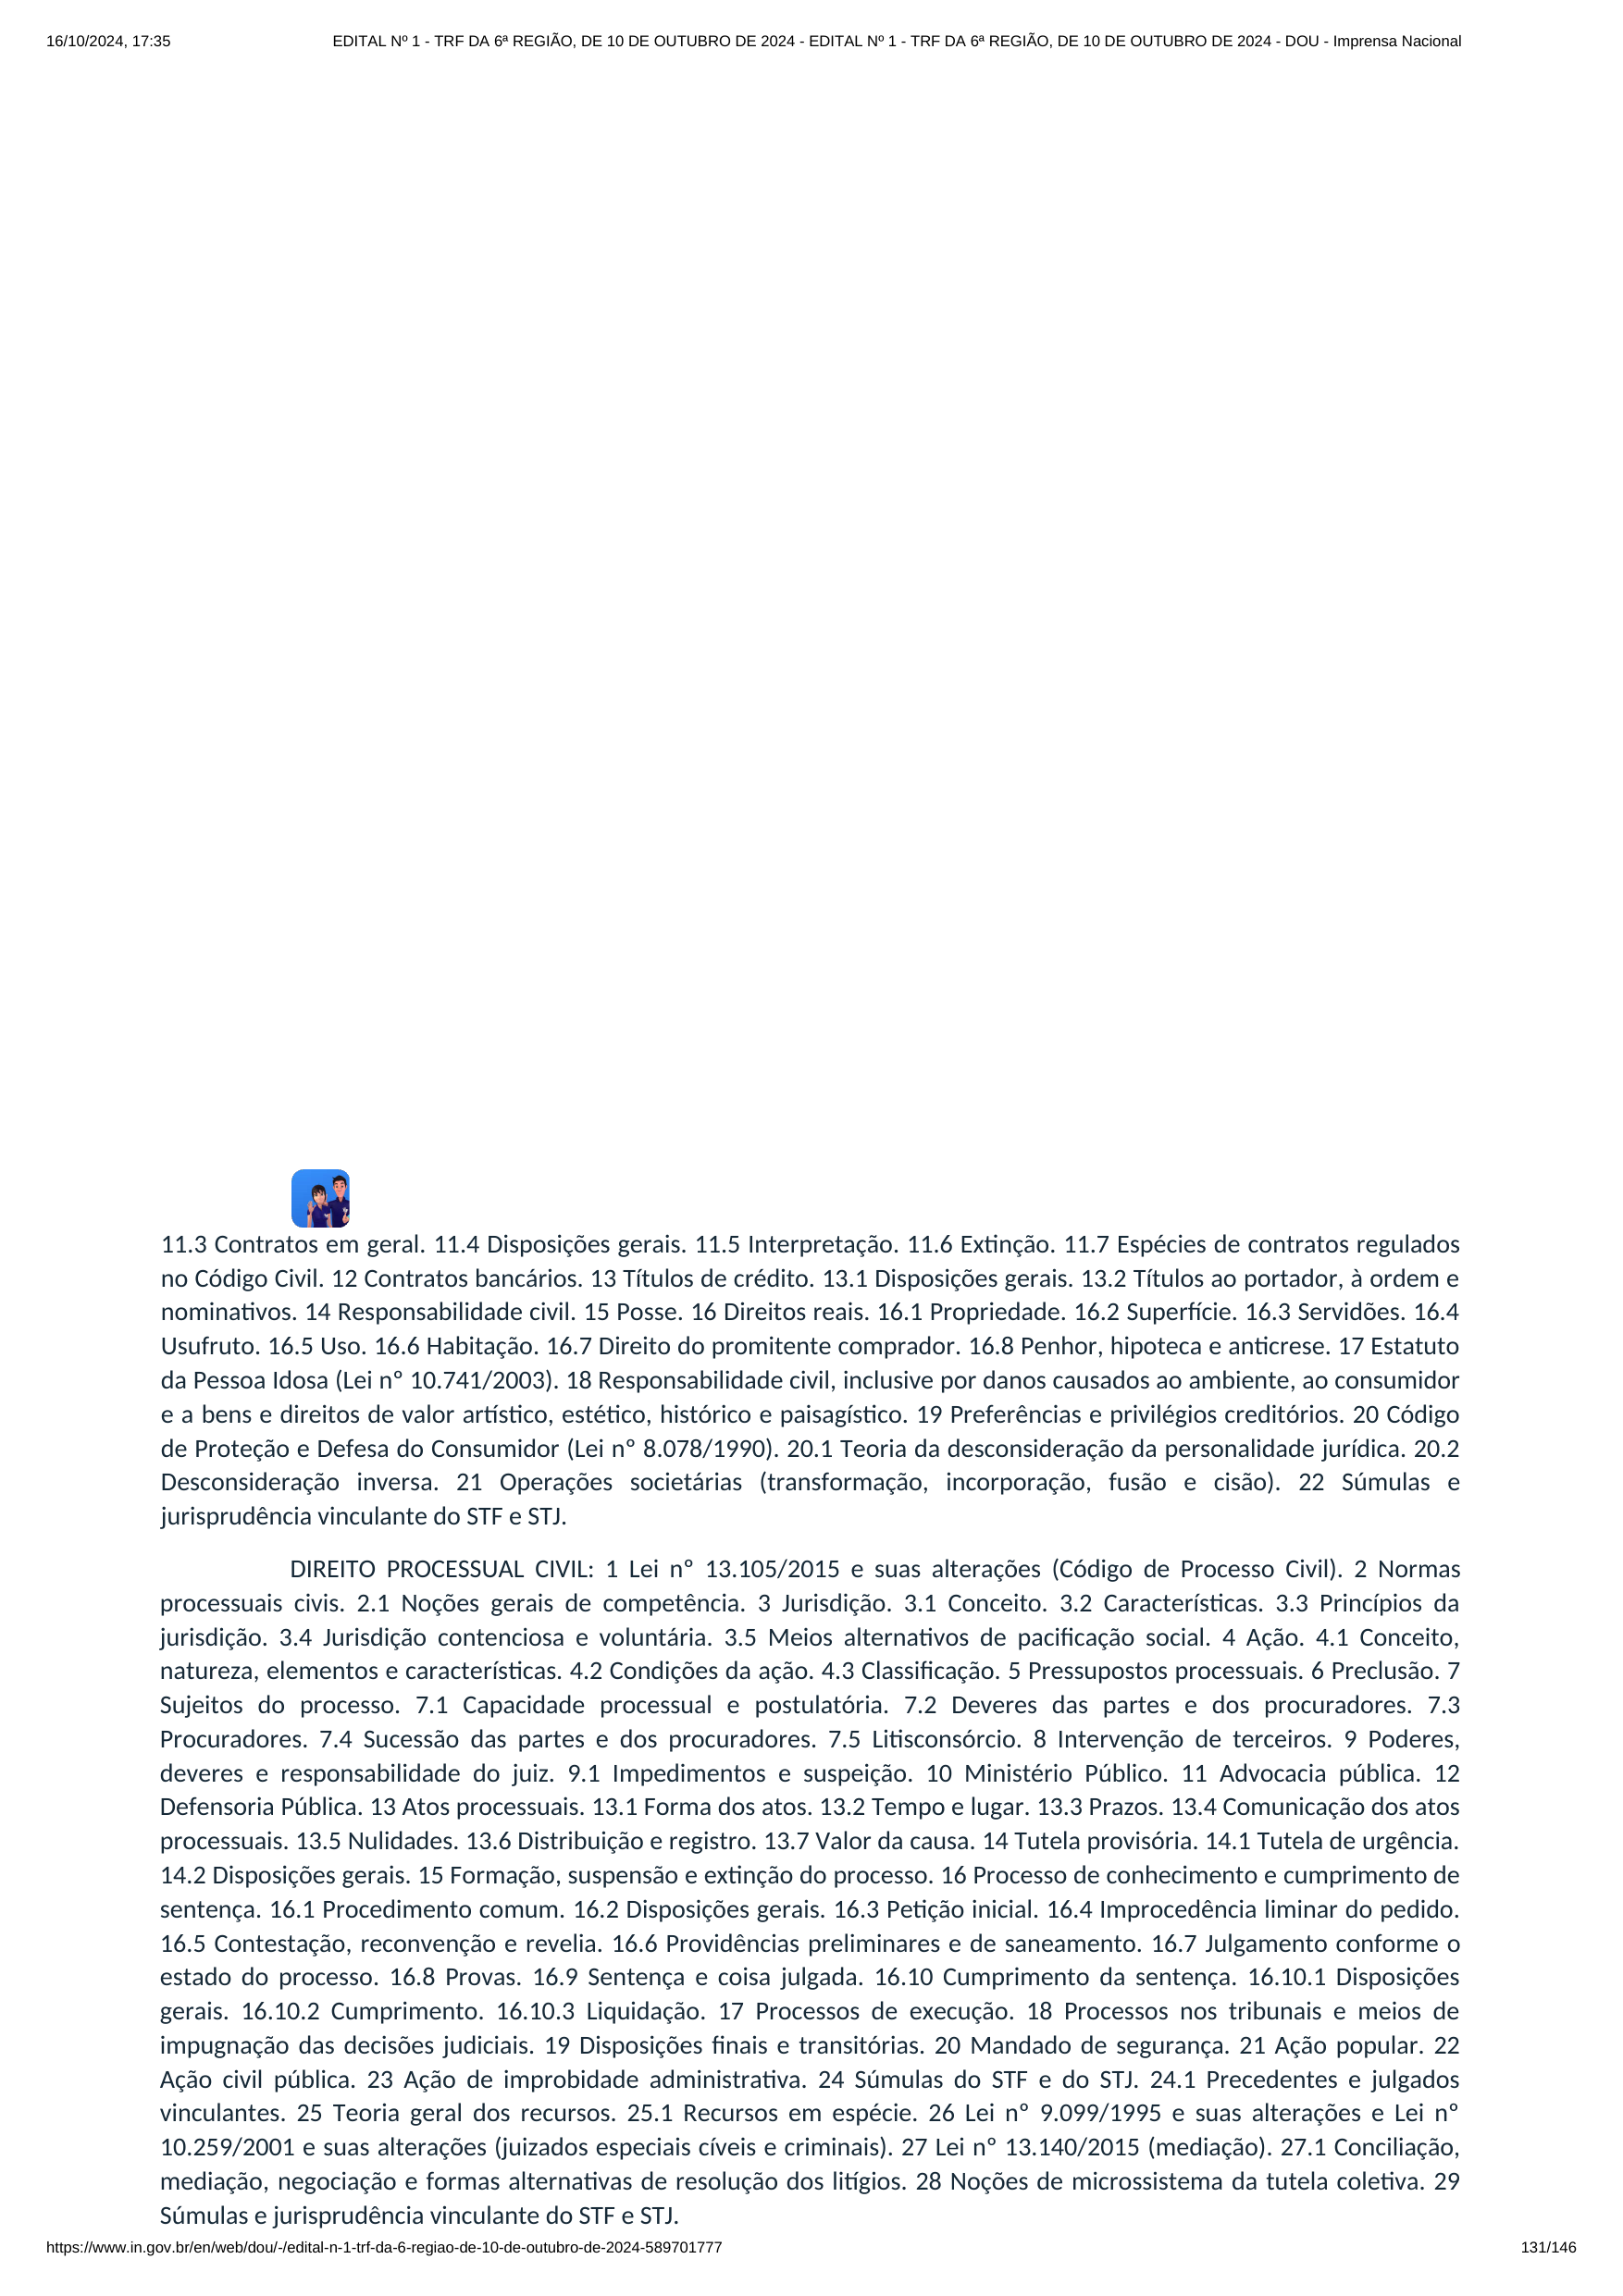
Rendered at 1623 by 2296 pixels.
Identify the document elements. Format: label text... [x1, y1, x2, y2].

text 11.3 Contratos em geral. 11.4 Disposições gerais. 11.5 Interpretação. 11.6 Extinção. 11.7 Espécies de contratos regulados no Código Civil. 12 Contratos bancários. 13 Títulos de crédito. 13.1 Disposições gerais. 13.2 Títulos ao portador, à ordem e nominativos. 14 Responsabilidade civil. 15 Posse. 16 Direitos reais. 16.1 Propriedade. 16.2 Superfície. 16.3 Servidões. 16.4 Usufruto. 16.5 Uso. 16.6 Habitação. 16.7 Direito do promitente comprador. 16.8 Penhor, hipoteca e anticrese. 17 Estatuto da Pessoa Idosa (Lei nº 10.741/2003). 18 Responsabilidade civil, inclusive por danos causados ao ambiente, ao consumidor e a bens e direitos de valor artístico, estético, histórico e paisagístico. 19 Preferências e privilégios creditórios. 20 Código de Proteção e Defesa do Consumidor (Lei nº 8.078/1990). 20.1 Teoria da desconsideração da personalidade jurídica. 20.2 Desconsideração inversa. 21 Operações societárias (transformação, incorporação, fusão e cisão). 22 Súmulas e jurisprudência vinculante do STF e STJ. [161, 1228, 1462, 1531]
text DIREITO PROCESSUAL CIVIL: 1 Lei nº 13.105/2015 e suas alterações (Código de Processo Civil). 2 Normas processuais civis. 2.1 Noções gerais de competência. 3 Jurisdição. 3.1 Conceito. 3.2 Características. 3.3 Princípios da jurisdição. 3.4 Jurisdição contenciosa e voluntária. 3.5 Meios alternativos de pacificação social. 4 Ação. 4.1 Conceito, natureza, elementos e características. 4.2 Condições da ação. 4.3 Classificação. 5 Pressupostos processuais. 6 Preclusão. 7 Sujeitos do processo. 7.1 Capacidade processual e postulatória. 7.2 Deveres das partes e dos procuradores. 7.3 Procuradores. 7.4 Sucessão das partes e dos procuradores. 7.5 Litisconsórcio. 8 Intervenção de terceiros. 9 Poderes, deveres e responsabilidade do juiz. 9.1 Impedimentos e suspeição. 10 Ministério Público. 11 Advocacia pública. 12 Defensoria Pública. 13 Atos processuais. 13.1 Forma dos atos. 13.2 Tempo e lugar. 13.3 Prazos. 13.4 Comunicação dos atos processuais. 13.5 Nulidades. 13.6 Distribuição e registro. 13.7 Valor da causa. 14 Tutela provisória. 14.1 Tutela de urgência. 14.2 Disposições gerais. 15 Formação, suspensão e extinção do processo. 16 Processo de conhecimento e cumprimento de sentença. 16.1 Procedimento comum. 16.2 Disposições gerais. 16.3 Petição inicial. 16.4 Improcedência liminar do pedido. 16.5 Contestação, reconvenção e revelia. 16.6 Providências preliminares e de saneamento. 16.7 Julgamento conforme o estado do processo. 16.8 Provas. 16.9 Sentença e coisa julgada. 16.10 Cumprimento da sentença. 16.10.1 Disposições gerais. 16.10.2 Cumprimento. 16.10.3 Liquidação. 17 Processos de execução. 18 Processos nos tribunais e meios de impugnação das decisões judiciais. 19 Disposições finais e transitórias. 20 Mandado de segurança. 21 Ação popular. 22 Ação civil pública. 23 Ação de improbidade administrativa. 24 Súmulas do STF e do STJ. 24.1 Precedentes e julgados vinculantes. 25 Teoria geral dos recursos. 25.1 Recursos em espécie. 26 Lei nº 9.099/1995 e suas alterações e Lei nº 10.259/2001 e suas alterações (juizados especiais cíveis e criminais). 27 Lei nº 13.140/2015 (mediação). 27.1 Conciliação, mediação, negociação e formas alternativas de resolução dos litígios. 28 Noções de microssistema da tutela coletiva. 29 Súmulas e jurisprudência vinculante do STF e STJ. [160, 1552, 1462, 2230]
